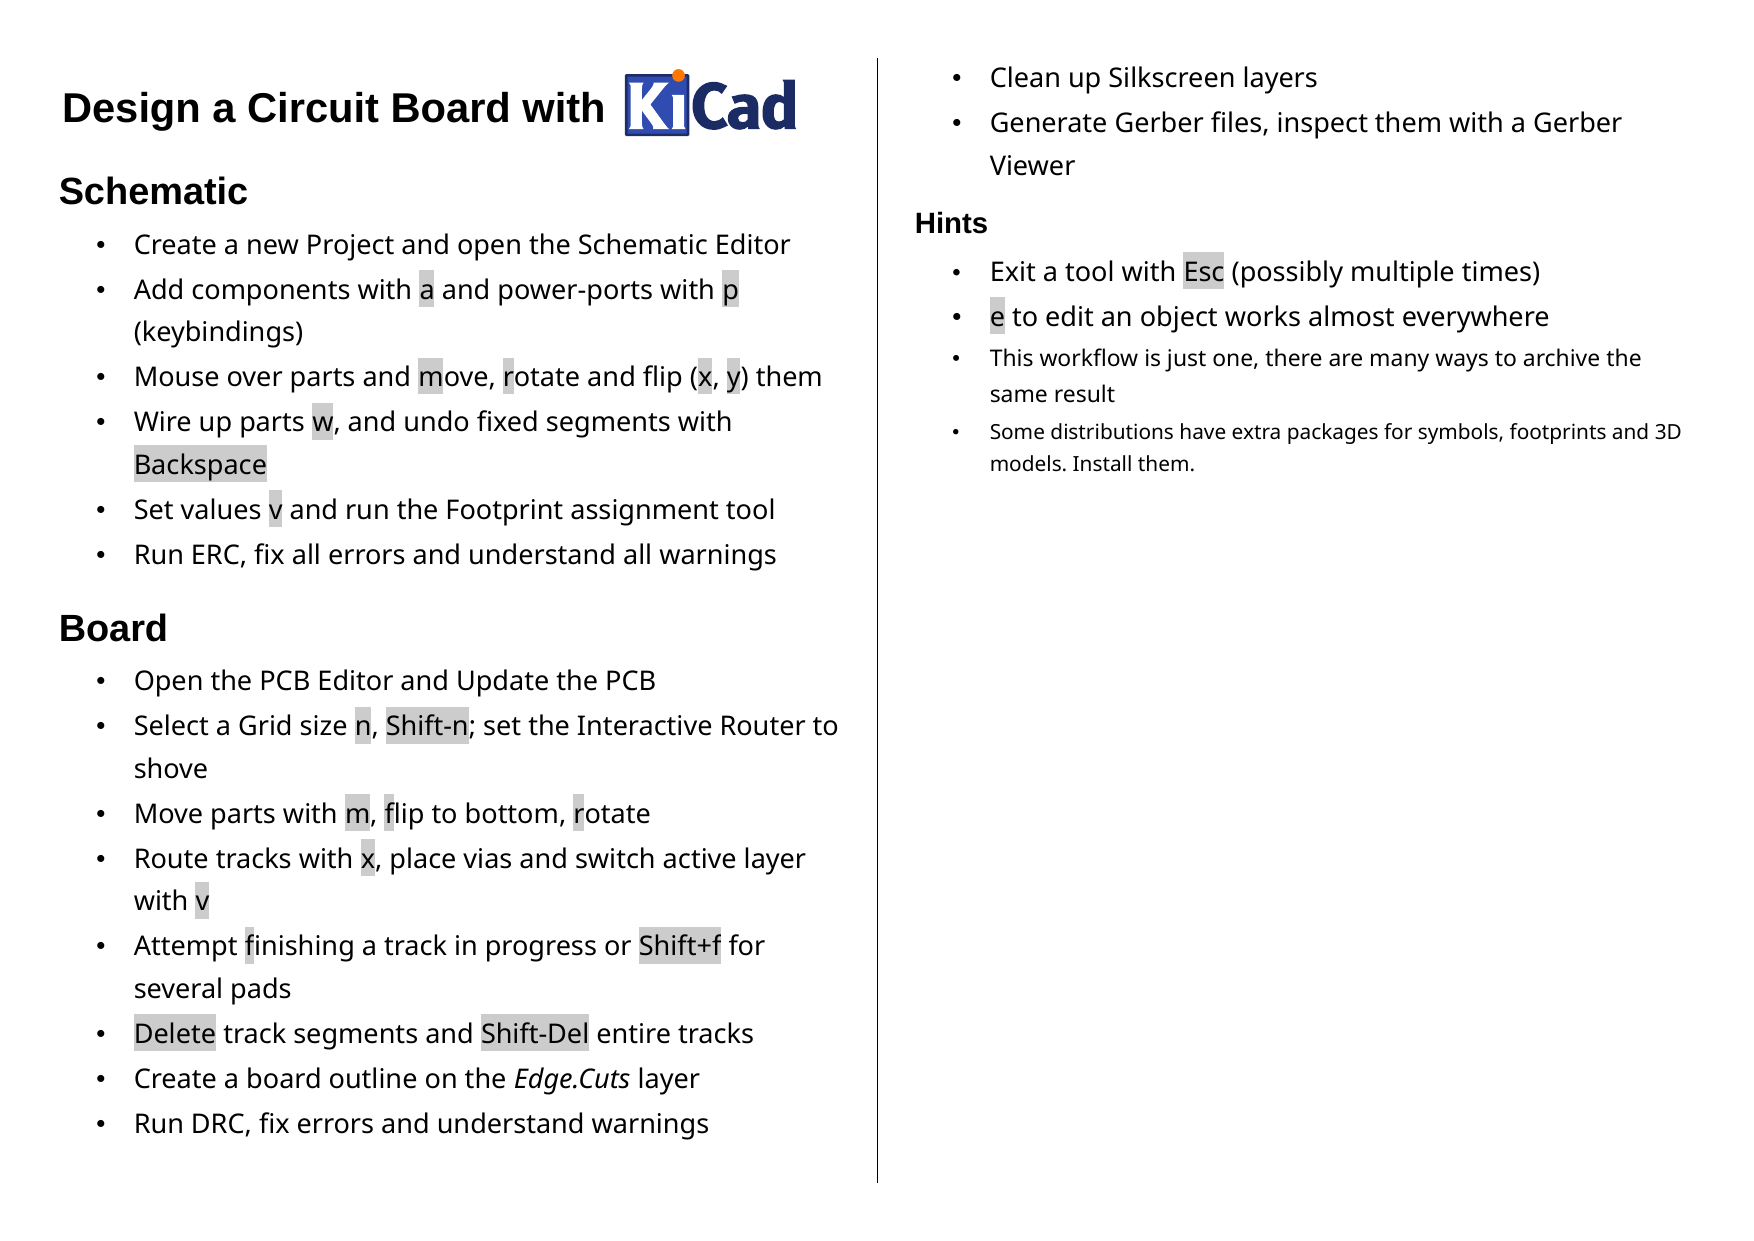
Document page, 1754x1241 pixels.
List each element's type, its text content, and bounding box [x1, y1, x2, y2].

list Move parts with m, flip to bottom, rotate [96, 794, 839, 831]
list Attempt finishing a track in progress or Shift+f for several pads [96, 927, 839, 1006]
list Mouse over parts and move, rotate and flip (x, y) them [96, 358, 839, 394]
list Generate Gerber files, inspect them with a Gerber Viewer [952, 104, 1695, 183]
list Clean up Silkscreen layers [952, 58, 1695, 95]
subtitle Board [58, 606, 839, 649]
list Run DRC, fix errors and understand warnings [96, 1104, 839, 1141]
list Create a board outline on the Edge.Cuts layer [96, 1059, 839, 1096]
list Set values v and run the Footprint assignment tool [96, 490, 839, 527]
list Add components with a and power-ports with p (keybindings) [96, 270, 839, 349]
list This workflow is just one, there are many ways to archive the same result [952, 342, 1695, 409]
list Some distributions have extra packages for symbols, footprints and 3D models. Install them. [952, 417, 1695, 478]
subtitle Schematic [58, 169, 839, 213]
list Run ERC, fix all errors and understand all warnings [96, 535, 839, 572]
list Create a new Project and open the Schematic Editor [96, 225, 839, 262]
list Select a Grid size n, Shift-n; set the Interactive Router to shove [96, 707, 839, 786]
title [690, 83, 839, 131]
list Open the PCB Editor and Update the PCB [96, 662, 839, 698]
list Exit a tool with Esc (possibly multiple times) [952, 252, 1695, 289]
subtitle Hints [914, 206, 1695, 239]
list e to edit an object works almost everywhere [952, 297, 1695, 334]
list Delete track segments and Shift-Del entire tracks [96, 1014, 839, 1051]
list Route tracks with x, place vias and switch active layer with v [96, 839, 839, 919]
list Wire up parts w, and undo fixed segments with Backspace [96, 403, 839, 482]
title Design a Circuit Board with [58, 83, 624, 131]
